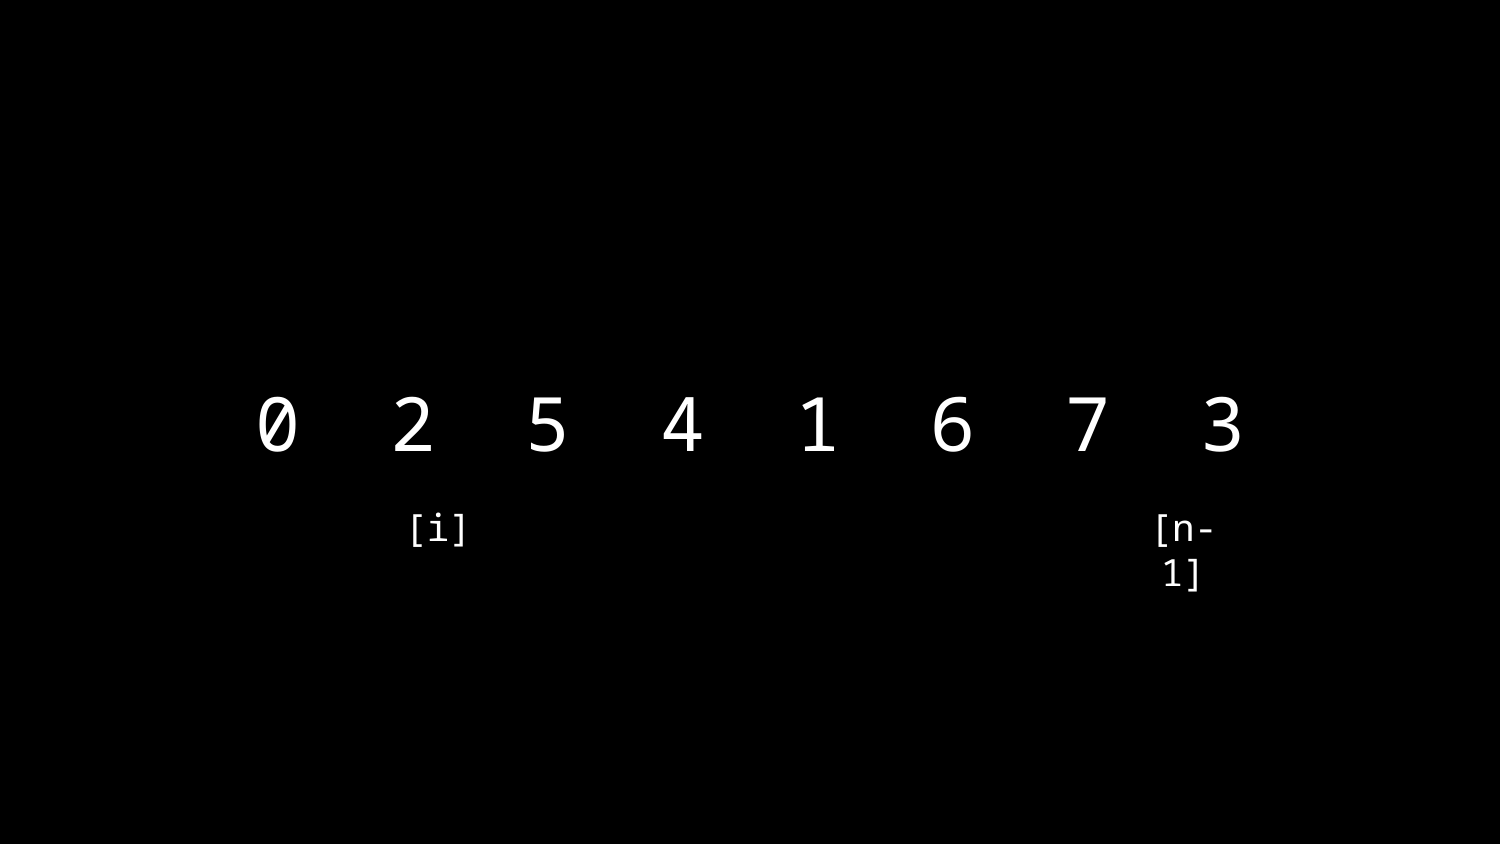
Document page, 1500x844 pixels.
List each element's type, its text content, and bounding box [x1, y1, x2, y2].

text_box [i] [380, 488, 496, 582]
text_box [n-1] [1115, 488, 1251, 582]
title 0 2 5 4 1 6 7 3 [51, 352, 1449, 491]
